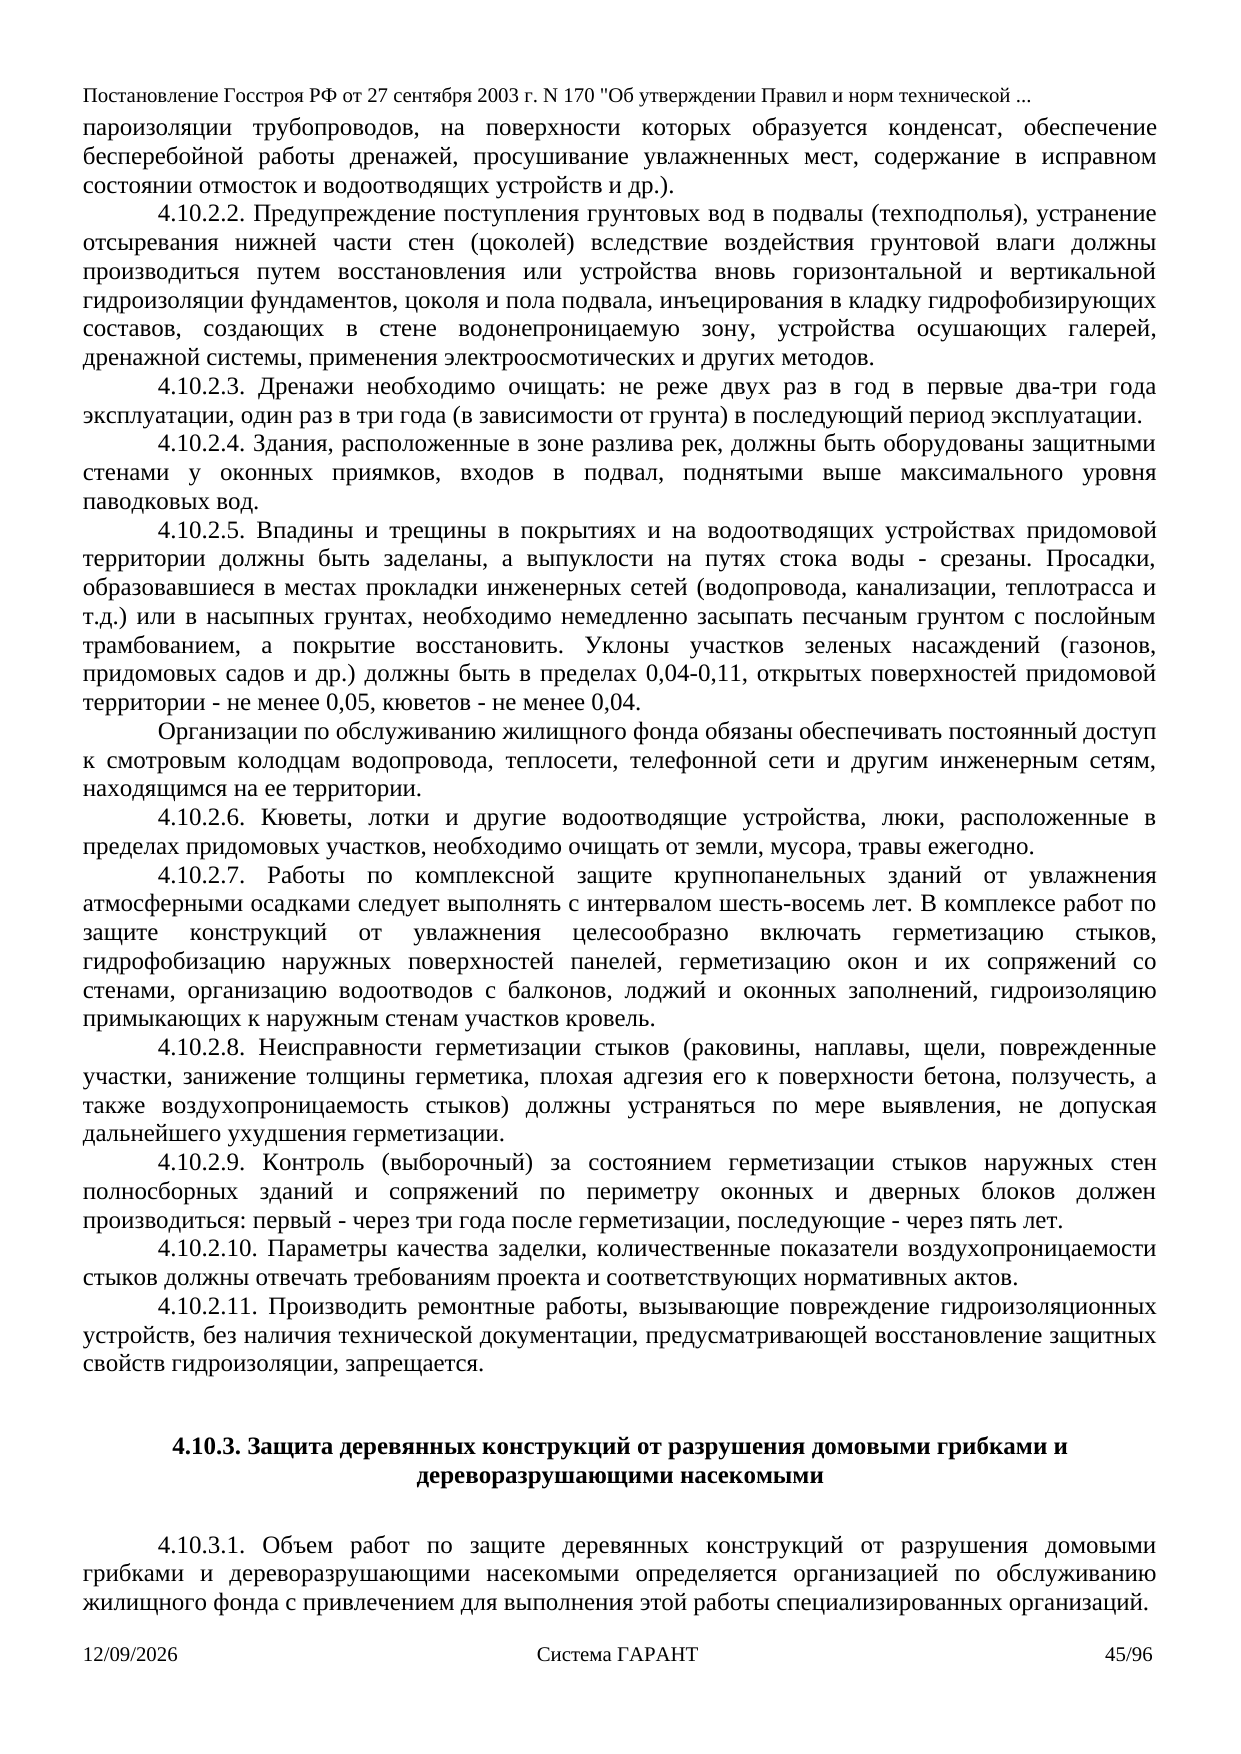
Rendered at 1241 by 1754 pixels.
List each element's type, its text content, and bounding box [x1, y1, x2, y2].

subtitle 4.10.3. Защита деревянных конструкций от разрушения домовыми грибками и дереворазрушающими насекомыми [83, 1431, 1157, 1488]
text 4.10.2.8. Неисправности герметизации стыков (раковины, наплавы, щели, поврежденные участки, занижение толщины герметика, плохая адгезия его к поверхности бетона, ползучесть, а также воздухопроницаемость стыков) должны устраняться по мере выявления, не допуская дальнейшего ухудшения герметизации. [83, 1032, 1157, 1147]
text 4.10.2.11. Производить ремонтные работы, вызывающие повреждение гидроизоляционных устройств, без наличия технической документации, предусматривающей восстановление защитных свойств гидроизоляции, запрещается. [83, 1291, 1157, 1377]
text 4.10.2.10. Параметры качества заделки, количественные показатели воздухопроницаемости стыков должны отвечать требованиям проекта и соответствующих нормативных актов. [83, 1233, 1157, 1291]
text 4.10.2.7. Работы по комплексной защите крупнопанельных зданий от увлажнения атмосферными осадками следует выполнять с интервалом шесть-восемь лет. В комплексе работ по защите конструкций от увлажнения целесообразно включать герметизацию стыков, гидрофобизацию наружных поверхностей панелей, герметизацию окон и их сопряжений со стенами, организацию водоотводов с балконов, лоджий и оконных заполнений, гидроизоляцию примыкающих к наружным стенам участков кровель. [83, 860, 1157, 1032]
text 4.10.2.4. Здания, расположенные в зоне разлива рек, должны быть оборудованы защитными стенами у оконных приямков, входов в подвал, поднятыми выше максимального уровня паводковых вод. [83, 428, 1157, 515]
text 4.10.2.6. Кюветы, лотки и другие водоотводящие устройства, люки, расположенные в пределах придомовых участков, необходимо очищать от земли, мусора, травы ежегодно. [83, 802, 1157, 860]
text пароизоляции трубопроводов, на поверхности которых образуется конденсат, обеспечение бесперебойной работы дренажей, просушивание увлажненных мест, содержание в исправном состоянии отмосток и водоотводящих устройств и др.). [83, 112, 1157, 198]
text 4.10.2.5. Впадины и трещины в покрытиях и на водоотводящих устройствах придомовой территории должны быть заделаны, а выпуклости на путях стока воды - срезаны. Просадки, образовавшиеся в местах прокладки инженерных сетей (водопровода, канализации, теплотрасса и т.д.) или в насыпных грунтах, необходимо немедленно засыпать песчаным грунтом с послойным трамбованием, а покрытие восстановить. Уклоны участков зеленых насаждений (газонов, придомовых садов и др.) должны быть в пределах 0,04-0,11, открытых поверхностей придомовой территории - не менее 0,05, кюветов - не менее 0,04. [83, 515, 1157, 716]
text 4.10.2.2. Предупреждение поступления грунтовых вод в подвалы (техподполья), устранение отсыревания нижней части стен (цоколей) вследствие воздействия грунтовой влаги должны производиться путем восстановления или устройства вновь горизонтальной и вертикальной гидроизоляции фундаментов, цоколя и пола подвала, инъецирования в кладку гидрофобизирующих составов, создающих в стене водонепроницаемую зону, устройства осушающих галерей, дренажной системы, применения электроосмотических и других методов. [83, 198, 1157, 371]
text 4.10.3.1. Объем работ по защите деревянных конструкций от разрушения домовыми грибками и дереворазрушающими насекомыми определяется организацией по обслуживанию жилищного фонда с привлечением для выполнения этой работы специализированных организаций. [83, 1530, 1157, 1616]
text 4.10.2.3. Дренажи необходимо очищать: не реже двух раз в год в первые два-три года эксплуатации, один раз в три года (в зависимости от грунта) в последующий период эксплуатации. [83, 371, 1157, 428]
text Организации по обслуживанию жилищного фонда обязаны обеспечивать постоянный доступ к смотровым колодцам водопровода, теплосети, телефонной сети и другим инженерным сетям, находящимся на ее территории. [83, 716, 1157, 802]
text 4.10.2.9. Контроль (выборочный) за состоянием герметизации стыков наружных стен полносборных зданий и сопряжений по периметру оконных и дверных блоков должен производиться: первый - через три года после герметизации, последующие - через пять лет. [83, 1147, 1157, 1233]
